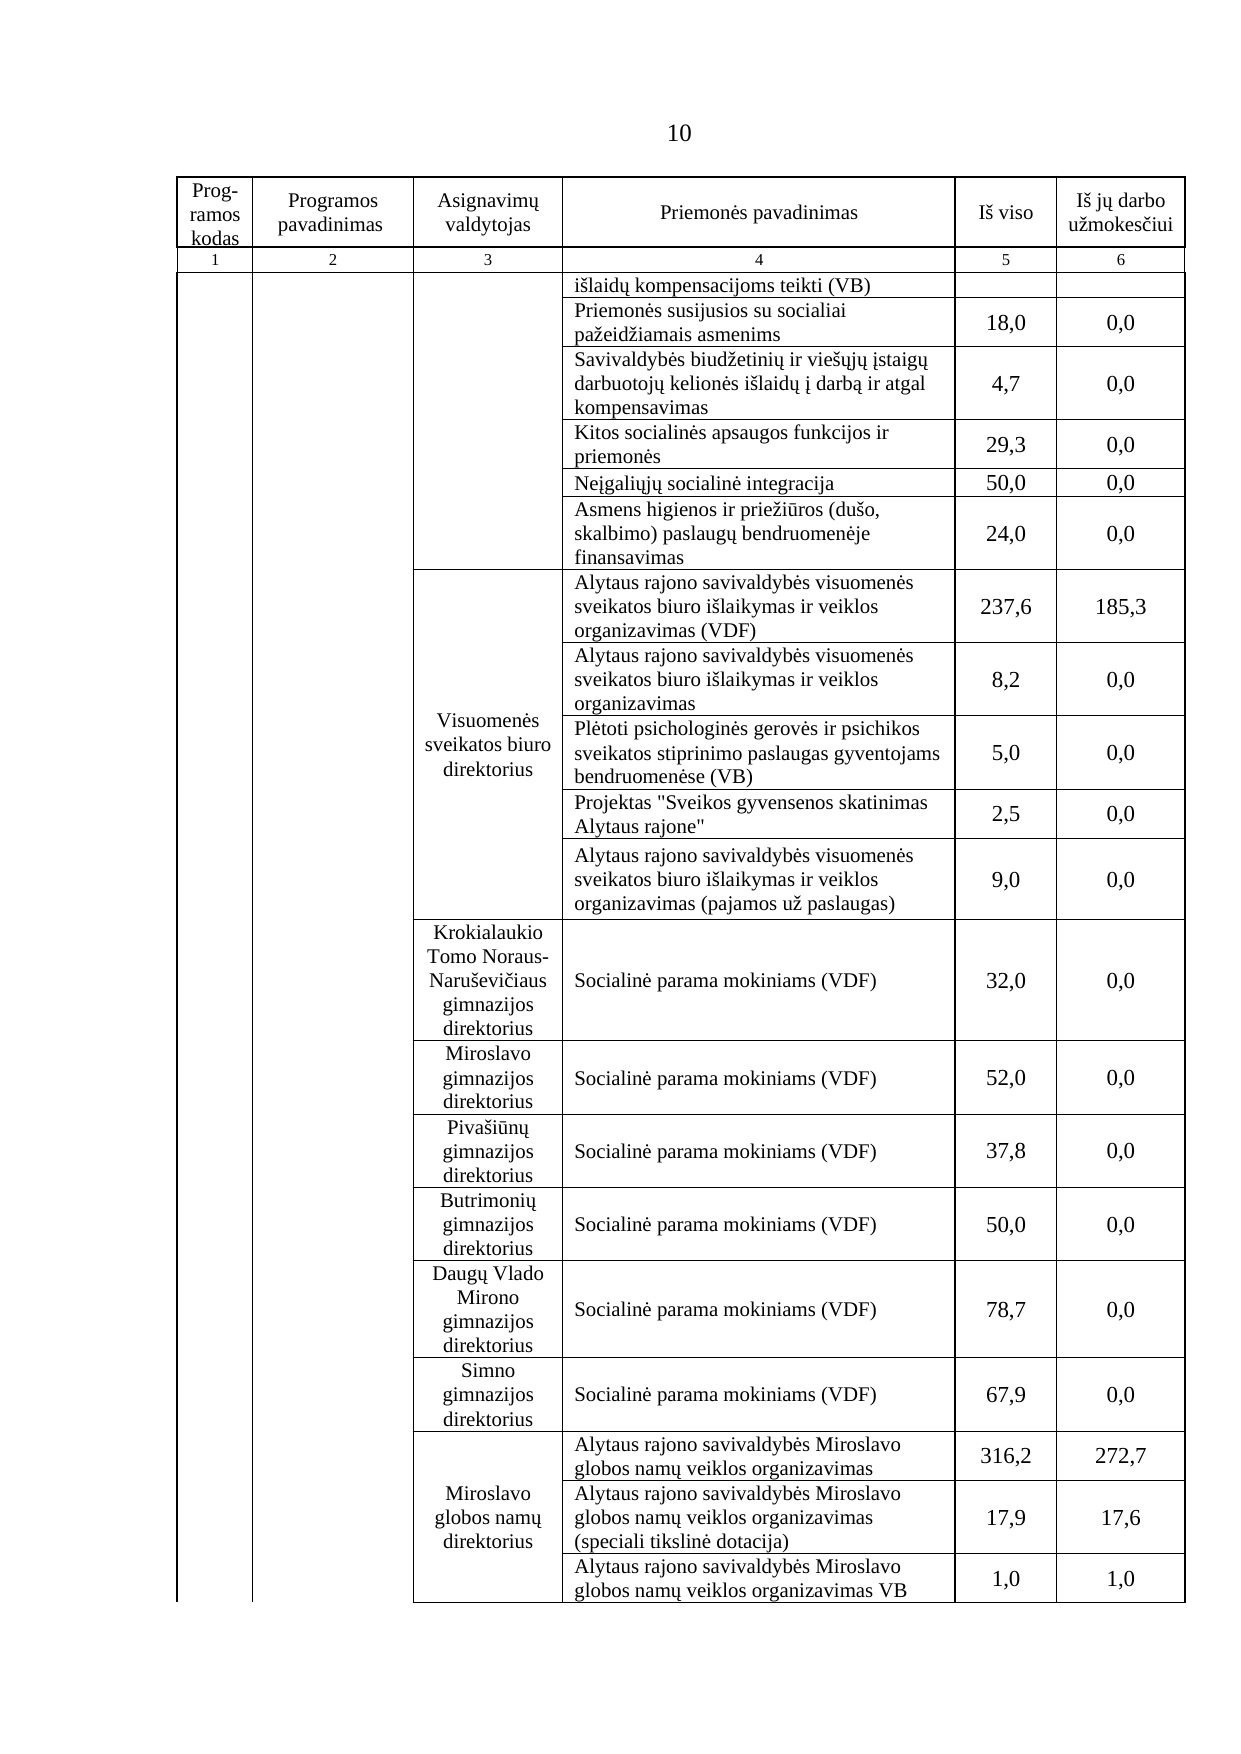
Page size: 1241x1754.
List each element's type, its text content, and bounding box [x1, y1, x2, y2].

table_cell 6 [1057, 248, 1184, 272]
table_cell [1186, 642, 1208, 715]
table_cell 1,0 [956, 1554, 1056, 1602]
table_cell Savivaldybės biudžetinių ir viešųjų įstaigų darbuotojų kelionės išlaidų į darbą ir atgal kompensavimas [563, 347, 954, 419]
table_cell 0,0 [1057, 1358, 1184, 1431]
table_cell 24,0 [956, 497, 1056, 569]
table_header [1186, 176, 1208, 220]
table_cell [1186, 468, 1208, 496]
table_cell 272,7 [1057, 1432, 1184, 1480]
table_cell [1057, 273, 1184, 297]
table_cell 0,0 [1057, 790, 1184, 838]
table_cell 4 [563, 248, 954, 272]
table_cell išlaidų kompensacijoms teikti (VB) [563, 273, 954, 297]
table_cell 17,9 [956, 1481, 1056, 1553]
table_cell 5,0 [956, 716, 1056, 788]
table_cell 78,7 [956, 1261, 1056, 1357]
table_cell 9,0 [956, 839, 1056, 919]
table_cell 1,0 [1057, 1554, 1184, 1602]
table_cell Alytaus rajono savivaldybės Miroslavo globos namų veiklos organizavimas (speciali tikslinė dotacija) [563, 1481, 954, 1553]
table_cell 0,0 [1057, 920, 1184, 1040]
table_cell Miroslavo gimnazijos direktorius [414, 1041, 562, 1113]
table_cell 8,2 [956, 643, 1056, 715]
table_cell Miroslavo globos namų direktorius [414, 1432, 562, 1602]
table_cell [956, 273, 1056, 297]
table_cell Socialinė parama mokiniams (VDF) [563, 1115, 954, 1187]
table_cell Socialinė parama mokiniams (VDF) [563, 1261, 954, 1357]
table_cell Krokialaukio Tomo Noraus-Naruševičiaus gimnazijos direktorius [414, 920, 562, 1040]
table_cell 185,3 [1057, 570, 1184, 642]
table_cell Priemonės susijusios su socialiai pažeidžiamais asmenims [563, 298, 954, 346]
table_cell [1186, 919, 1208, 1040]
table_cell Socialinė parama mokiniams (VDF) [563, 1358, 954, 1431]
table_cell 0,0 [1057, 1188, 1184, 1260]
table_cell [1186, 419, 1208, 468]
table_header Prog-ramos kodas [178, 178, 252, 246]
table_cell 50,0 [956, 1188, 1056, 1260]
table_cell 29,3 [956, 420, 1056, 468]
table_cell 0,0 [1057, 1115, 1184, 1187]
table_cell 0,0 [1057, 1041, 1184, 1113]
table_cell 0,0 [1057, 347, 1184, 419]
table_cell [178, 273, 252, 1602]
table_cell Daugų Vlado Mirono gimnazijos direktorius [414, 1261, 562, 1357]
table_cell 50,0 [956, 469, 1056, 496]
table_header Priemonės pavadinimas [563, 178, 954, 246]
table_cell 0,0 [1057, 716, 1184, 788]
table_cell [1186, 1114, 1208, 1187]
table_cell [1186, 1187, 1208, 1260]
table_header Iš viso [956, 178, 1056, 246]
table_cell 0,0 [1057, 1261, 1184, 1357]
table_cell [1186, 789, 1208, 838]
table_cell Neįgaliųjų socialinė integracija [563, 469, 954, 496]
table_cell [1186, 1431, 1208, 1480]
table_cell Socialinė parama mokiniams (VDF) [563, 1188, 954, 1260]
table_cell Plėtoti psichologinės gerovės ir psichikos sveikatos stiprinimo paslaugas gyventojams bendruomenėse (VB) [563, 716, 954, 788]
table_cell Asmens higienos ir priežiūros (dušo, skalbimo) paslaugų bendruomenėje finansavimas [563, 497, 954, 569]
table_header Programos pavadinimas [253, 178, 413, 246]
table_cell [1185, 246, 1208, 272]
table_cell [1186, 496, 1208, 569]
table_cell 52,0 [956, 1041, 1056, 1113]
table_cell 0,0 [1057, 839, 1184, 919]
table_cell 3 [414, 248, 562, 272]
table_cell 316,2 [956, 1432, 1056, 1480]
table_cell Visuomenės sveikatos biuro direktorius [414, 570, 562, 919]
table_cell Butrimonių gimnazijos direktorius [414, 1188, 562, 1260]
table_cell 237,6 [956, 570, 1056, 642]
table_cell 2 [253, 248, 413, 272]
table_cell Pivašiūnų gimnazijos direktorius [414, 1115, 562, 1187]
table_cell [1186, 1553, 1208, 1602]
table_cell [1186, 346, 1208, 419]
table_cell [1186, 569, 1208, 642]
table_cell [1186, 297, 1208, 346]
table_cell 5 [956, 248, 1056, 272]
table_cell Simno gimnazijos direktorius [414, 1358, 562, 1431]
table_header Iš jų darbo užmokesčiui [1057, 178, 1184, 246]
table_cell Alytaus rajono savivaldybės visuomenės sveikatos biuro išlaikymas ir veiklos organizavimas (VDF) [563, 570, 954, 642]
table_cell [1186, 1480, 1208, 1553]
table_cell [253, 273, 413, 1602]
table_cell 18,0 [956, 298, 1056, 346]
table_header Asignavimų valdytojas [414, 178, 562, 246]
table_cell Socialinė parama mokiniams (VDF) [563, 920, 954, 1040]
table_cell Kitos socialinės apsaugos funkcijos ir priemonės [563, 420, 954, 468]
table_cell Alytaus rajono savivaldybės Miroslavo globos namų veiklos organizavimas VB [563, 1554, 954, 1602]
table_cell 0,0 [1057, 497, 1184, 569]
table_cell 2,5 [956, 790, 1056, 838]
table_cell [1186, 272, 1208, 297]
table_cell 0,0 [1057, 469, 1184, 496]
table_cell [1186, 220, 1208, 246]
table_cell [1186, 1260, 1208, 1357]
table_cell 67,9 [956, 1358, 1056, 1431]
table_cell [1186, 838, 1208, 919]
table_cell 4,7 [956, 347, 1056, 419]
table_cell 0,0 [1057, 420, 1184, 468]
table_cell Socialinė parama mokiniams (VDF) [563, 1041, 954, 1113]
table_cell 17,6 [1057, 1481, 1184, 1553]
table_cell [414, 273, 562, 569]
table_cell 0,0 [1057, 298, 1184, 346]
table_cell [1186, 1040, 1208, 1113]
table_cell 37,8 [956, 1115, 1056, 1187]
table_cell [1186, 715, 1208, 788]
table_cell 0,0 [1057, 643, 1184, 715]
table_cell Alytaus rajono savivaldybės Miroslavo globos namų veiklos organizavimas [563, 1432, 954, 1480]
table_cell [1186, 1357, 1208, 1431]
table_cell Alytaus rajono savivaldybės visuomenės sveikatos biuro išlaikymas ir veiklos organizavimas (pajamos už paslaugas) [563, 839, 954, 919]
table_cell Alytaus rajono savivaldybės visuomenės sveikatos biuro išlaikymas ir veiklos organizavimas [563, 643, 954, 715]
table_cell 32,0 [956, 920, 1056, 1040]
table_cell Projektas "Sveikos gyvensenos skatinimas Alytaus rajone" [563, 790, 954, 838]
table_cell 1 [178, 248, 252, 272]
